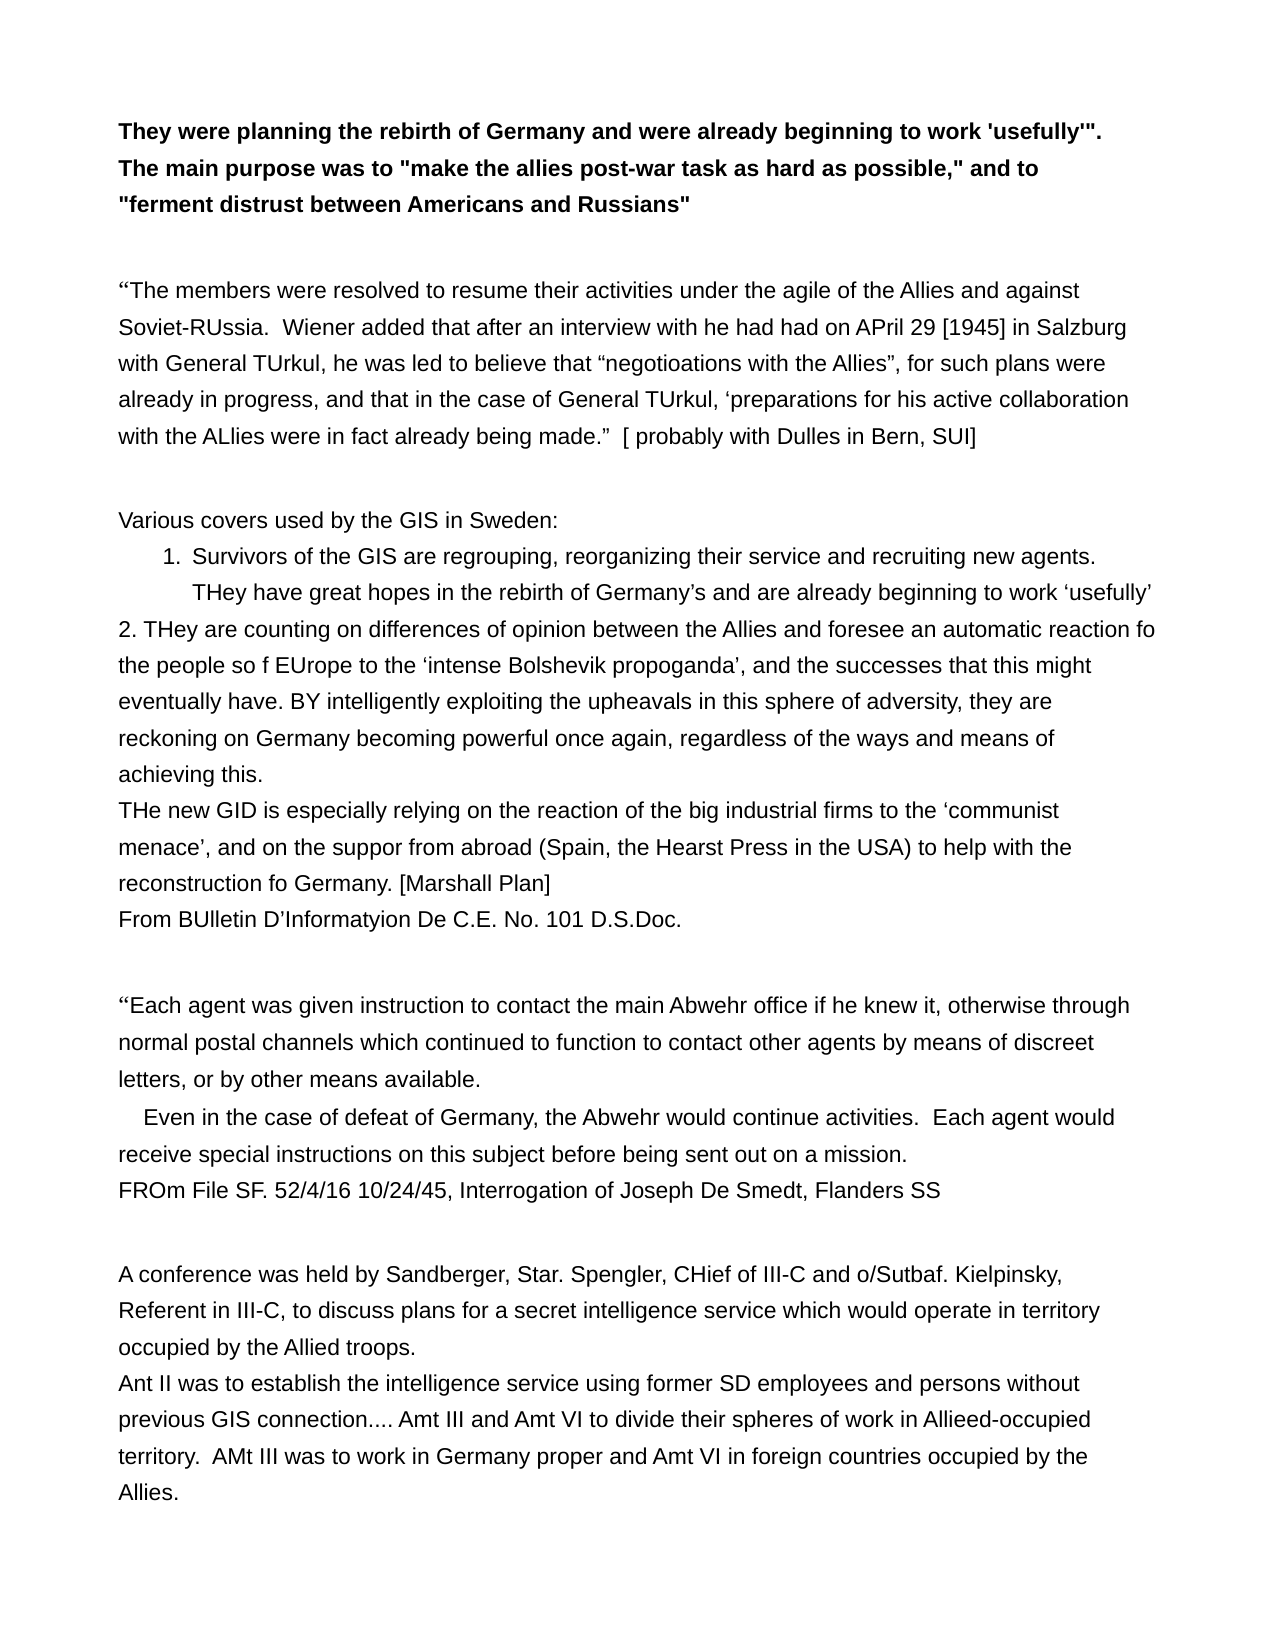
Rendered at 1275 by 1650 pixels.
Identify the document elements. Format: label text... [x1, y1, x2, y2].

text Ant II was to establish the intelligence service using former SD employees and persons without previous GIS connection.... Amt III and Amt VI to divide their spheres of work in Allieed-occupied territory. AMt III was to work in Germany proper and Amt VI in foreign countries occupied by the Allies. [118, 1370, 1157, 1505]
text "ferment distrust between Americans and Russians" [118, 191, 1157, 217]
list Survivors of the GIS are regrouping, reorganizing their service and recruiting new agents. THey have great hopes in the rebirth of Germany’s and are already beginning to work ‘usefully’ [162, 543, 1157, 606]
text A conference was held by Sandberger, Star. Spengler, CHief of III-C and o/Sutbaf. Kielpinsky, Referent in III-C, to discuss plans for a secret intelligence service which would operate in territory occupied by the Allied troops. [118, 1261, 1157, 1360]
text They were planning the rebirth of Germany and were already beginning to work 'usefully'". [118, 118, 1157, 144]
text THe new GID is especially relying on the reaction of the big industrial firms to the ‘communist menace’, and on the suppor from abroad (Spain, the Hearst Press in the USA) to help with the reconstruction fo Germany. [Marshall Plan] [118, 797, 1157, 896]
text FROm File SF. 52/4/16 10/24/45, Interrogation of Joseph De Smedt, Flanders SS [118, 1177, 1157, 1203]
text “The members were resolved to resume their activities under the agile of the Allies and against Soviet-RUssia. Wiener added that after an interview with he had had on APril 29 [1945] in Salzburg with General TUrkul, he was led to believe that “negotioations with the Allies”, for such plans were already in progress, and that in the case of General TUrkul, ‘preparations for his active collaboration with the ALlies were in fact already being made.” [ probably with Dulles in Bern, SUI] [118, 275, 1157, 449]
text 2. THey are counting on differences of opinion between the Allies and foresee an automatic reaction fo the people so f EUrope to the ‘intense Bolshevik propoganda’, and the successes that this might eventually have. BY intelligently exploiting the upheavals in this sphere of adversity, they are reckoning on Germany becoming powerful once again, regardless of the ways and means of achieving this. [118, 616, 1157, 787]
text Even in the case of defeat of Germany, the Abwehr would continue activities. Each agent would receive special instructions on this subject before being sent out on a mission. [118, 1102, 1157, 1167]
text The main purpose was to "make the allies post-war task as hard as possible," and to [118, 154, 1157, 181]
text Various covers used by the GIS in Sweden: [118, 507, 1157, 533]
text From BUlletin D’Informatyion De C.E. No. 101 D.S.Doc. [118, 906, 1157, 933]
text “Each agent was given instruction to contact the main Abwehr office if he knew it, otherwise through normal postal channels which continued to function to contact other agents by means of discreet letters, or by other means available. [118, 990, 1157, 1092]
